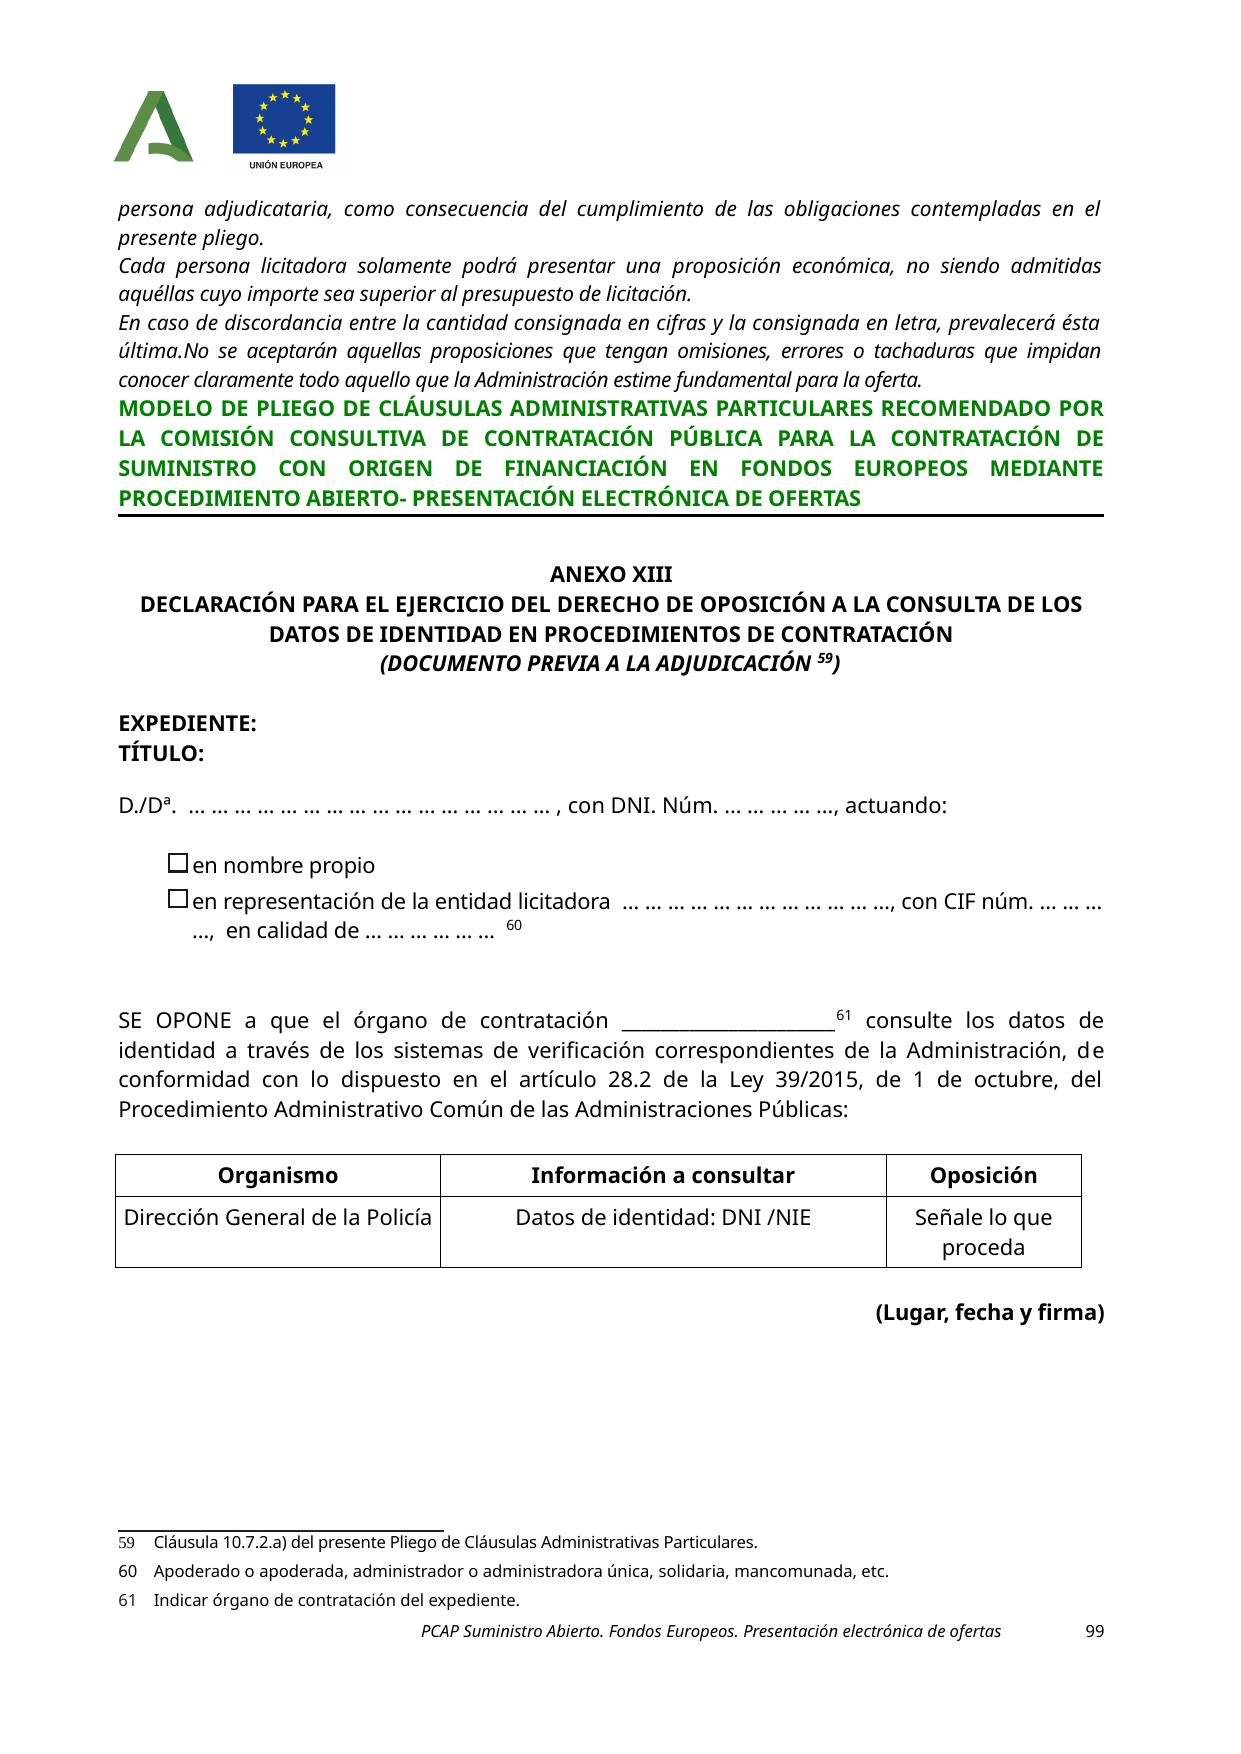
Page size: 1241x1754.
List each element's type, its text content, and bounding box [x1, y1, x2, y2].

table_cell Señale lo que proceda [887, 1197, 1081, 1267]
table_header Información a consultar [441, 1155, 886, 1196]
text ANEXO XIII [118, 559, 1104, 589]
text Apoderado o apoderada, administrador o administradora única, solidaria, mancomunada, etc. [118, 1559, 1104, 1582]
text (DOCUMENTO PREVIA A LA ADJUDICACIÓN ) [118, 648, 1104, 678]
text EXPEDIENTE: [118, 708, 1104, 738]
text SE OPONE a que el órgano de contratación ______________________ consulte los datos de identidad a través de los sistemas de verificación correspondientes de la Administración, de conformidad con lo dispuesto en el artículo 28.2 de la Ley 39/2015, de 1 de octubre, del Procedimiento Administrativo Común de las Administraciones Públicas: [118, 1005, 1104, 1124]
table_header Oposición [887, 1155, 1081, 1196]
table_cell Dirección General de la Policía [116, 1197, 440, 1267]
text en representación de la entidad licitadora … … … … … … … … … … … …, con CIF núm. … … … …, en calidad de … … … … … … [192, 886, 1104, 945]
text Cada persona licitadora solamente podrá presentar una proposición económica, no siendo admitidas aquéllas cuyo importe sea superior al presupuesto de licitación. [118, 251, 1104, 308]
text Cláusula 10.7.2.a) del presente Pliego de Cláusulas Administrativas Particulares. [118, 1531, 1104, 1554]
text En caso de discordancia entre la cantidad consignada en cifras y la consignada en letra, prevalecerá ésta última.No se aceptarán aquellas proposiciones que tengan omisiones, errores o tachaduras que impidan conocer claramente todo aquello que la Administración estime fundamental para la oferta. [118, 308, 1104, 393]
text TÍTULO: [118, 738, 1104, 767]
text persona adjudicataria, como consecuencia del cumplimiento de las obligaciones contempladas en el presente pliego. [118, 194, 1104, 251]
text D./Dª. … … … … … … … … … … … … … … … … , con DNI. Núm. … … … … …, actuando: [118, 790, 1104, 820]
text MODELO DE PLIEGO DE CLÁUSULAS ADMINISTRATIVAS PARTICULARES RECOMENDADO POR LA COMISIÓN CONSULTIVA DE CONTRATACIÓN PÚBLICA PARA LA CONTRATACIÓN DE SUMINISTRO CON ORIGEN DE FINANCIACIÓN EN FONDOS EUROPEOS MEDIANTE PROCEDIMIENTO ABIERTO- PRESENTACIÓN ELECTRÓNICA DE OFERTAS [118, 393, 1104, 514]
table_cell Datos de identidad: DNI /NIE [441, 1197, 886, 1267]
text (Lugar, fecha y firma) [118, 1297, 1104, 1327]
text Indicar órgano de contratación del expediente. [118, 1588, 1104, 1611]
text en nombre propio [192, 850, 1104, 879]
picture [109, 86, 198, 166]
table_header Organismo [116, 1155, 440, 1196]
text DECLARACIÓN PARA EL EJERCICIO DEL DERECHO DE OPOSICIÓN A LA CONSULTA DE LOS DATOS DE IDENTIDAD EN PROCEDIMIENTOS DE CONTRATACIÓN [118, 589, 1104, 648]
picture [221, 78, 347, 176]
